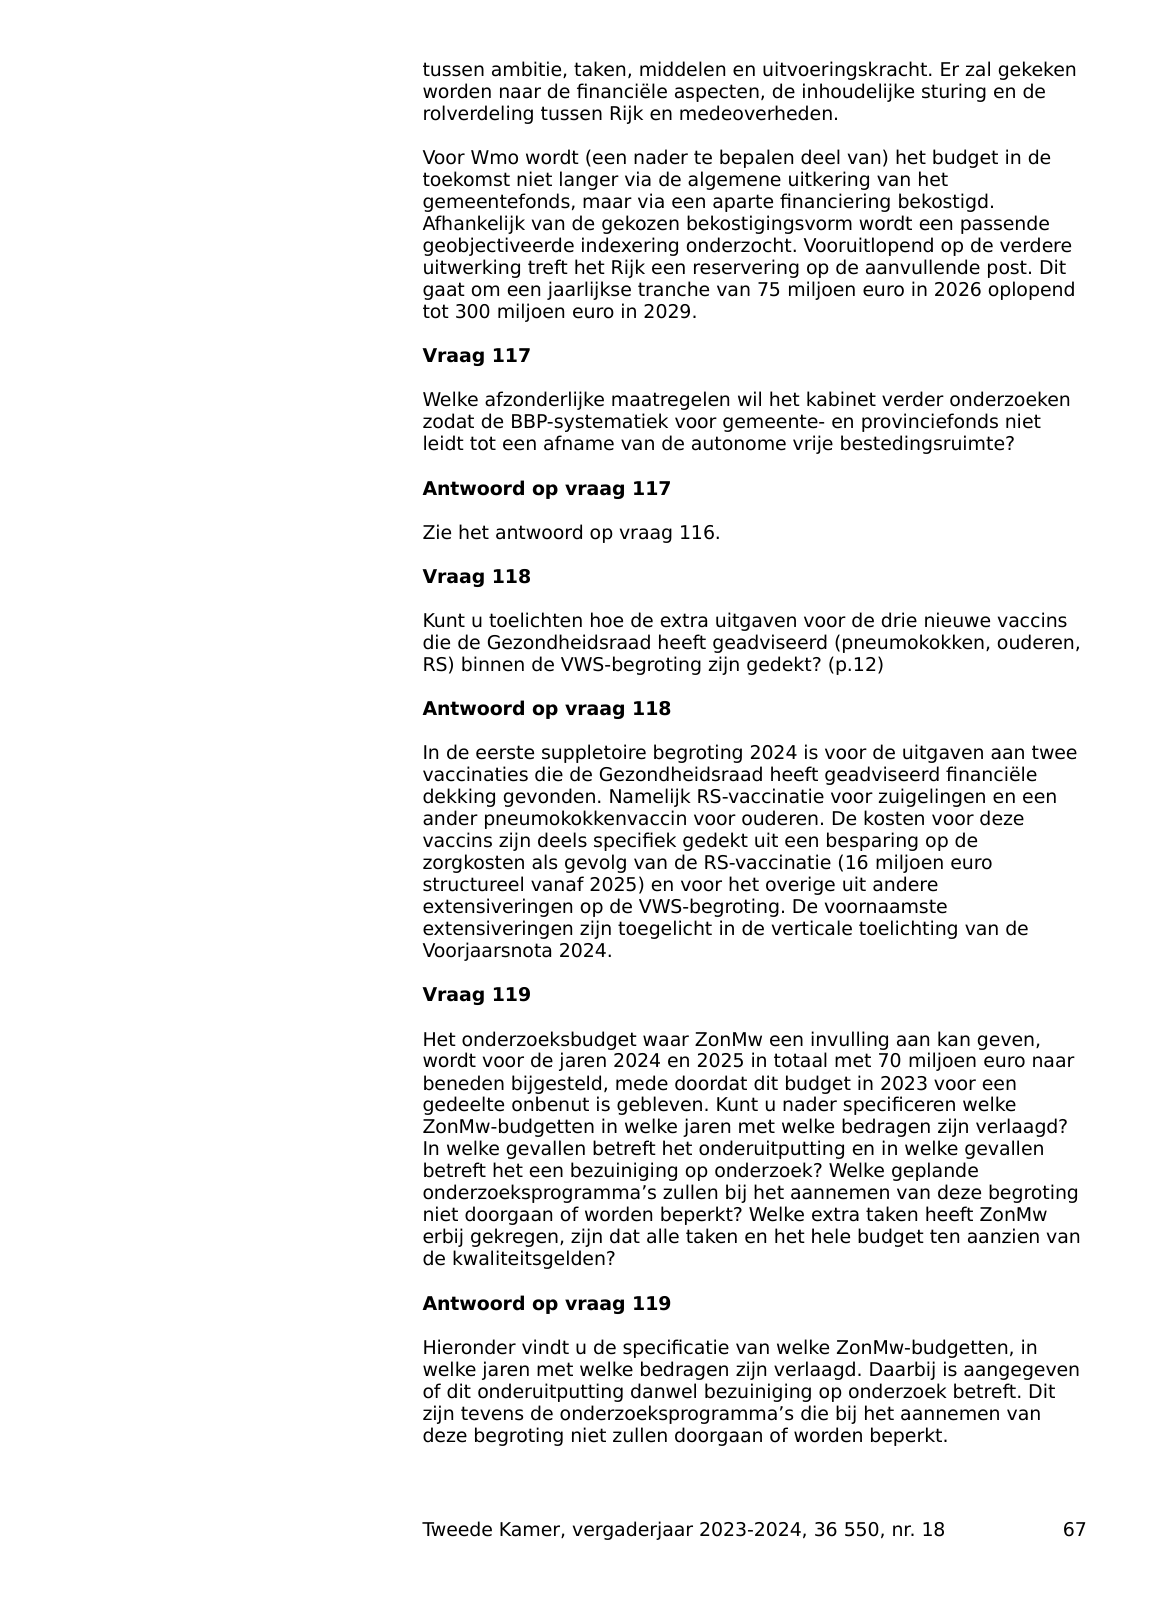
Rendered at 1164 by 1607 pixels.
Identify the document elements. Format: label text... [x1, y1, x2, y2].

text Voor Wmo wordt (een nader te bepalen deel van) het budget in de toekomst niet langer via de algemene uitkering van het gemeentefonds, maar via een aparte financiering bekostigd. Afhankelijk van de gekozen bekostigingsvorm wordt een passende geobjectiveerde indexering onderzocht. Vooruitlopend op de verdere uitwerking treft het Rijk een reservering op de aanvullende post. Dit gaat om een jaarlijkse tranche van 75 miljoen euro in 2026 oplopend tot 300 miljoen euro in 2029. [422, 147, 1087, 323]
subtitle Vraag 119 [422, 984, 1087, 1006]
subtitle Antwoord op vraag 117 [422, 477, 1087, 499]
text In de eerste suppletoire begroting 2024 is voor de uitgaven aan twee vaccinaties die de Gezondheidsraad heeft geadviseerd financiële dekking gevonden. Namelijk RS-vaccinatie voor zuigelingen en een ander pneumokokkenvaccin voor ouderen. De kosten voor deze vaccins zijn deels specifiek gedekt uit een besparing op de zorgkosten als gevolg van de RS-vaccinatie (16 miljoen euro structureel vanaf 2025) en voor het overige uit andere extensiveringen op de VWS-begroting. De voornaamste extensiveringen zijn toegelicht in de verticale toelichting van de Voorjaarsnota 2024. [422, 742, 1087, 962]
subtitle Antwoord op vraag 119 [422, 1292, 1087, 1314]
text Welke afzonderlijke maatregelen wil het kabinet verder onderzoeken zodat de BBP-systematiek voor gemeente- en provinciefonds niet leidt tot een afname van de autonome vrije bestedingsruimte? [422, 389, 1087, 455]
subtitle Vraag 118 [422, 566, 1087, 588]
subtitle Vraag 117 [422, 345, 1087, 367]
text Zie het antwoord op vraag 116. [422, 522, 1087, 544]
text Kunt u toelichten hoe de extra uitgaven voor de drie nieuwe vaccins die de Gezondheidsraad heeft geadviseerd (pneumokokken, ouderen, RS) binnen de VWS-begroting zijn gedekt? (p.12) [422, 610, 1087, 676]
text Het onderzoeksbudget waar ZonMw een invulling aan kan geven, wordt voor de jaren 2024 en 2025 in totaal met 70 miljoen euro naar beneden bijgesteld, mede doordat dit budget in 2023 voor een gedeelte onbenut is gebleven. Kunt u nader specificeren welke ZonMw-budgetten in welke jaren met welke bedragen zijn verlaagd? In welke gevallen betreft het onderuitputting en in welke gevallen betreft het een bezuiniging op onderzoek? Welke geplande onderzoeksprogramma’s zullen bij het aannemen van deze begroting niet doorgaan of worden beperkt? Welke extra taken heeft ZonMw erbij gekregen, zijn dat alle taken en het hele budget ten aanzien van de kwaliteitsgelden? [422, 1028, 1087, 1270]
text Hieronder vindt u de specificatie van welke ZonMw-budgetten, in welke jaren met welke bedragen zijn verlaagd. Daarbij is aangegeven of dit onderuitputting danwel bezuiniging op onderzoek betreft. Dit zijn tevens de onderzoeksprogramma’s die bij het aannemen van deze begroting niet zullen doorgaan of worden beperkt. [422, 1337, 1087, 1446]
text tussen ambitie, taken, middelen en uitvoeringskracht. Er zal gekeken worden naar de financiële aspecten, de inhoudelijke sturing en de rolverdeling tussen Rijk en medeoverheden. [422, 59, 1087, 125]
subtitle Antwoord op vraag 118 [422, 698, 1087, 720]
